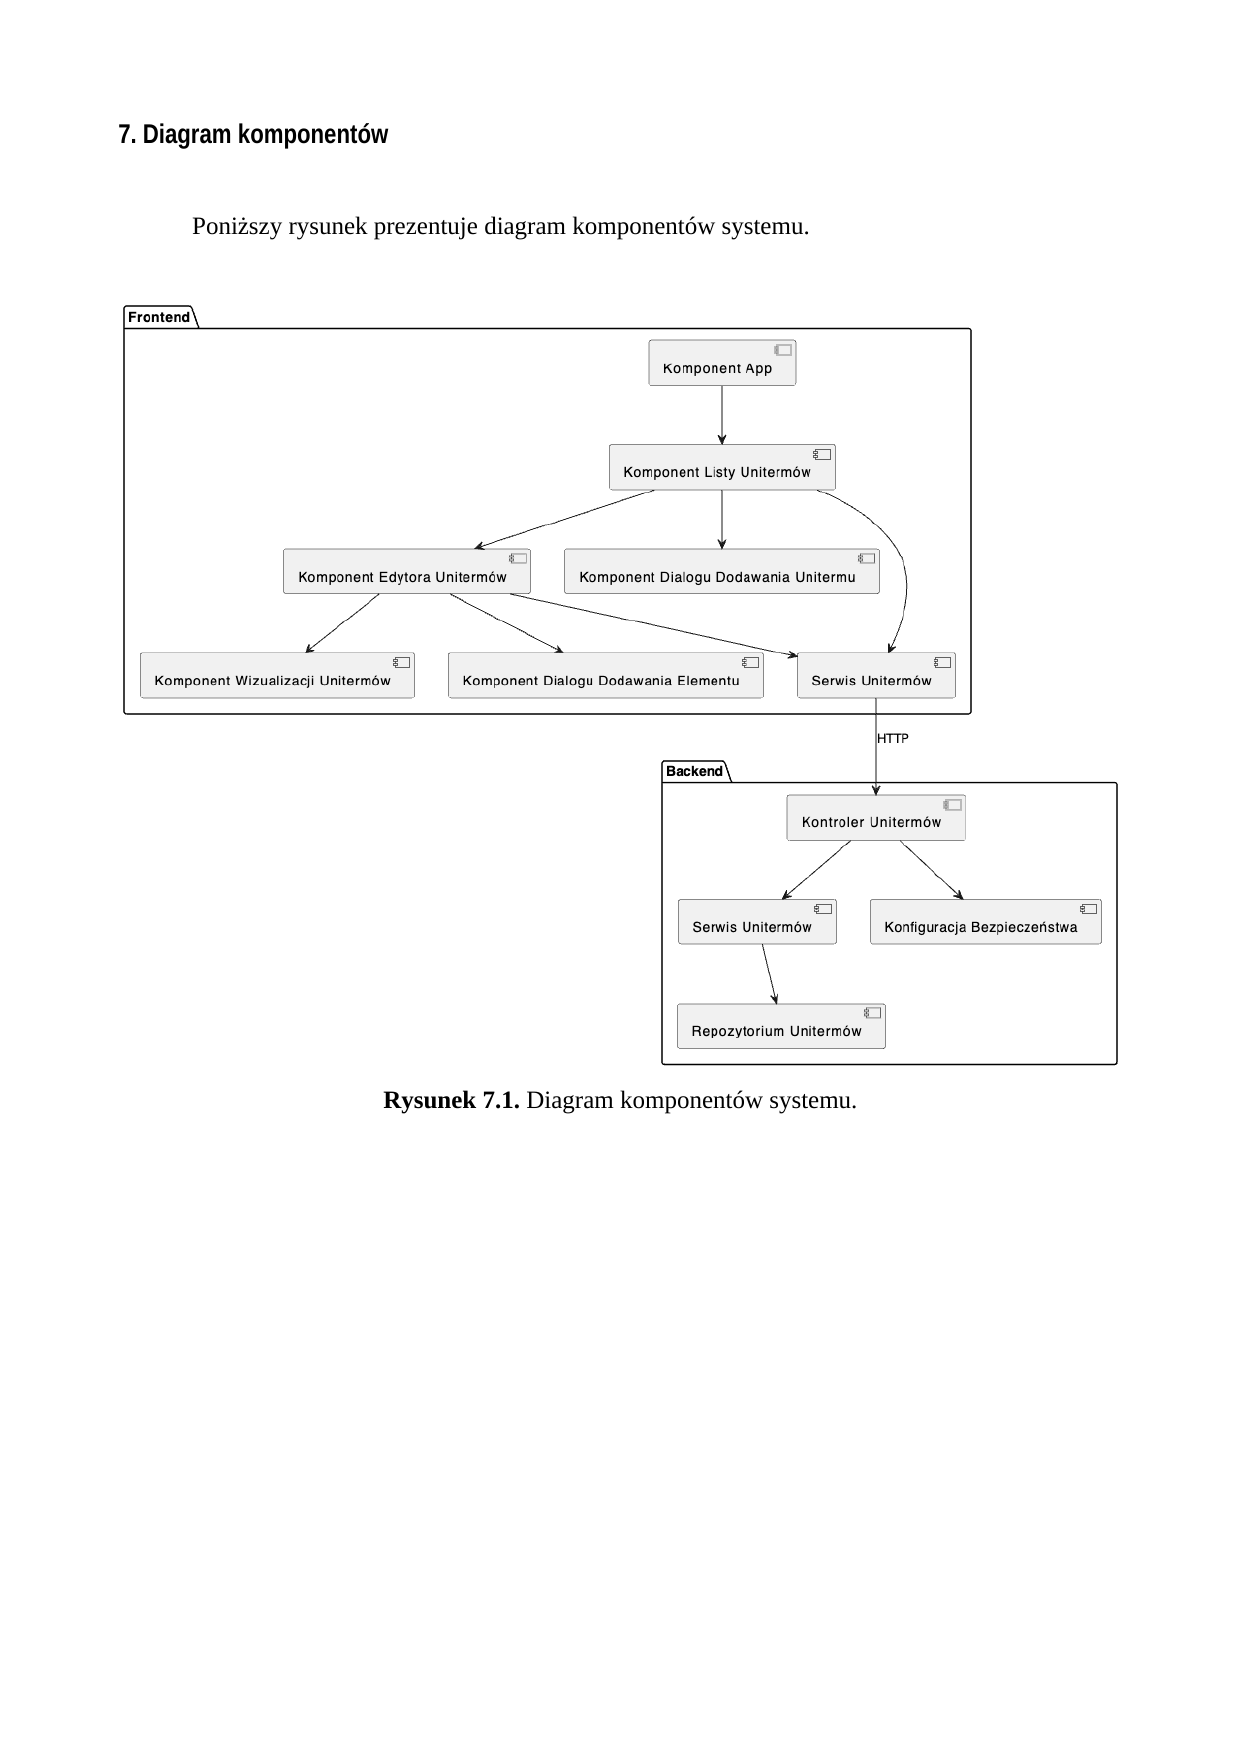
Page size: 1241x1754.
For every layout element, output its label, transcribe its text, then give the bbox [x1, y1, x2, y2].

text Rysunek 7.1. Diagram komponentów systemu. [118, 1085, 1122, 1114]
text Poniższy rysunek prezentuje diagram komponentów systemu. [118, 211, 1122, 240]
subtitle 7. Diagram komponentów [118, 118, 1122, 149]
picture [118, 301, 1123, 1070]
